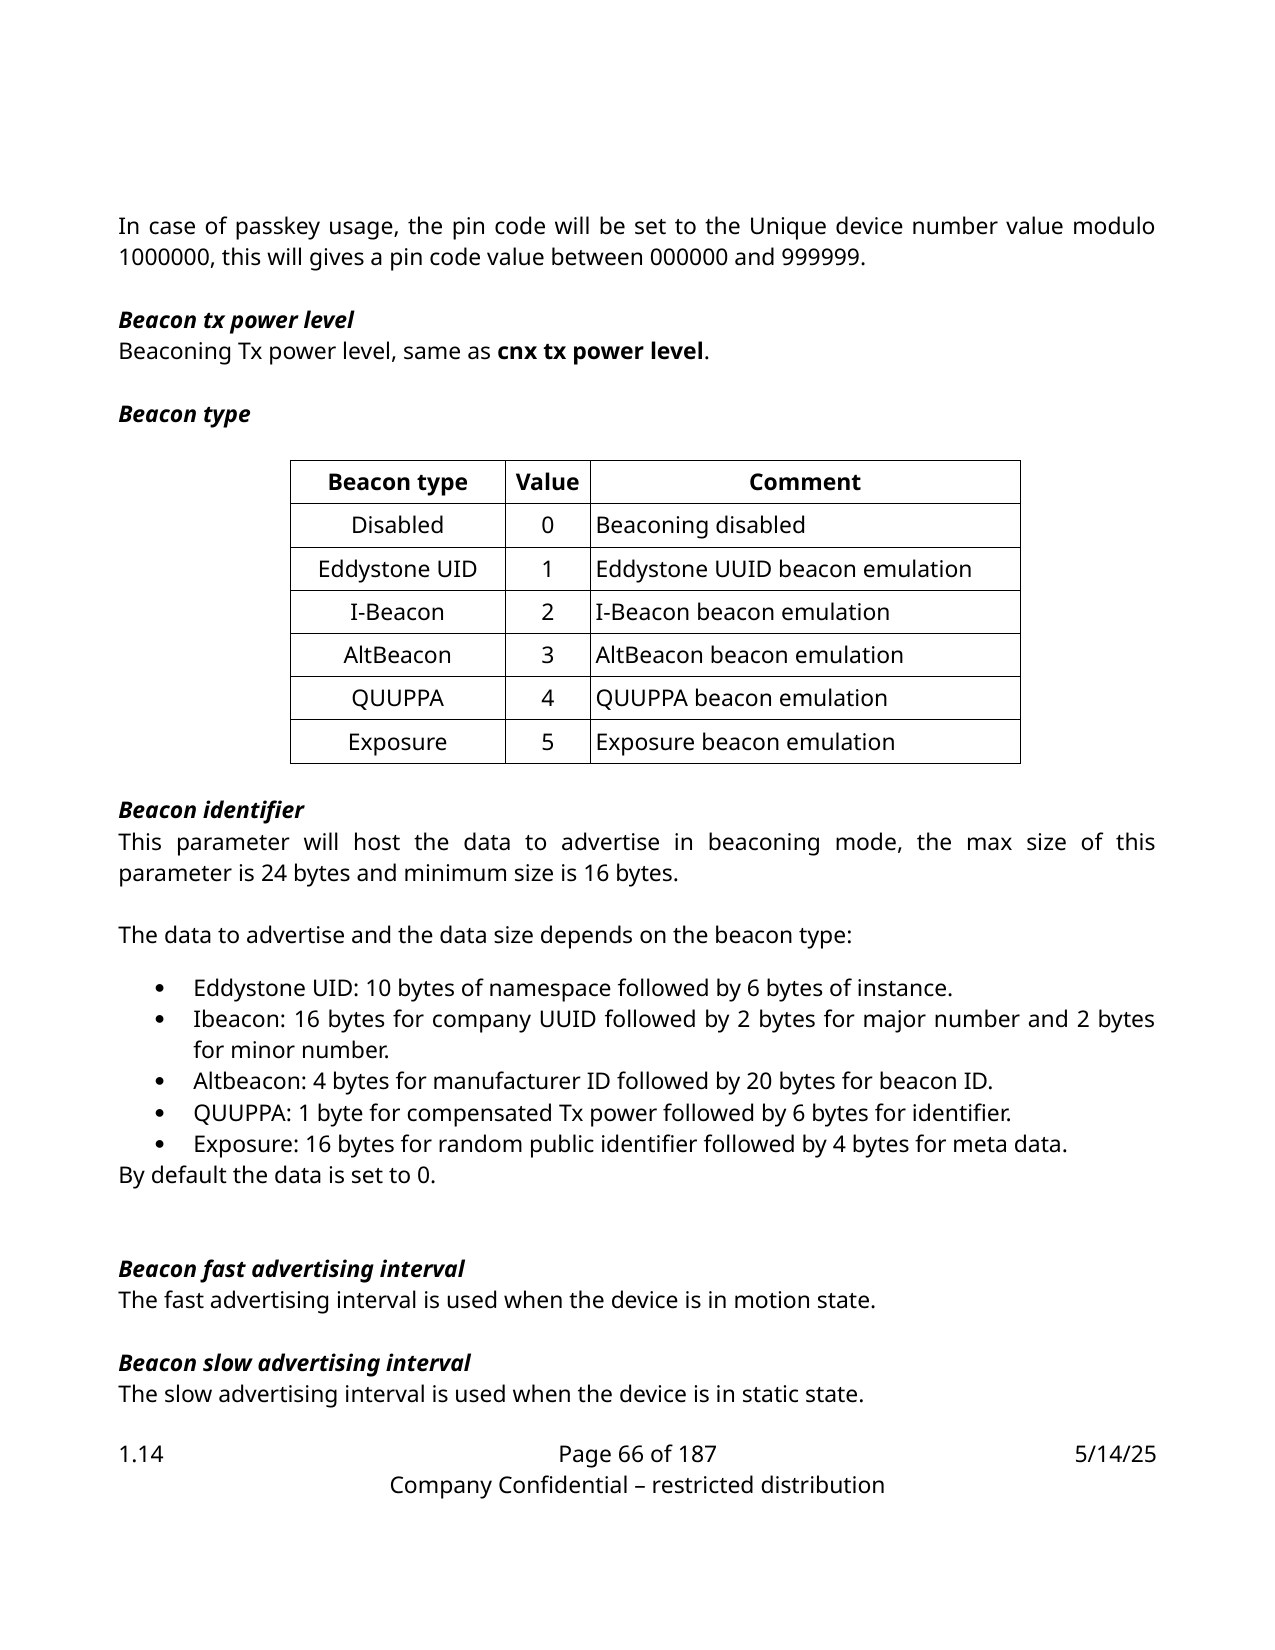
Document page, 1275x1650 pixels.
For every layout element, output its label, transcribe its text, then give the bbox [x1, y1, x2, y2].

table_cell Disabled [291, 504, 505, 546]
table_header Comment [591, 461, 1020, 503]
text Beacon tx power level [118, 304, 1157, 335]
table_cell I-Beacon [291, 591, 505, 633]
table_cell Eddystone UID [291, 548, 505, 590]
text In case of passkey usage, the pin code will be set to the Unique device number value modulo 1000000, this will gives a pin code value between 000000 and 999999. [118, 210, 1157, 272]
table_cell Beaconing disabled [591, 504, 1020, 546]
table_cell 0 [506, 504, 590, 546]
table_cell 2 [506, 591, 590, 633]
text The fast advertising interval is used when the device is in motion state. [118, 1284, 1157, 1315]
text By default the data is set to 0. [118, 1159, 1157, 1190]
table_cell I-Beacon beacon emulation [591, 591, 1020, 633]
list Eddystone UID: 10 bytes of namespace followed by 6 bytes of instance. [156, 971, 1157, 1003]
text The slow advertising interval is used when the device is in static state. [118, 1378, 1157, 1409]
table_header Beacon type [291, 461, 505, 503]
list Ibeacon: 16 bytes for company UUID followed by 2 bytes for major number and 2 bytes for minor number. [156, 1003, 1157, 1065]
text Beacon fast advertising interval [118, 1253, 1157, 1284]
list Altbeacon: 4 bytes for manufacturer ID followed by 20 bytes for beacon ID. [156, 1065, 1157, 1096]
table_cell 4 [506, 677, 590, 719]
text The data to advertise and the data size depends on the beacon type: [118, 919, 1157, 951]
text Beacon identifier [118, 794, 1157, 826]
table_cell QUUPPA beacon emulation [591, 677, 1020, 719]
table_cell QUUPPA [291, 677, 505, 719]
table_cell AltBeacon [291, 634, 505, 676]
text Beaconing Tx power level, same as cnx tx power level. [118, 335, 1157, 366]
table_cell 3 [506, 634, 590, 676]
table_cell 1 [506, 548, 590, 590]
table_cell Eddystone UUID beacon emulation [591, 548, 1020, 590]
table_cell Exposure beacon emulation [591, 720, 1020, 763]
text Beacon type [118, 397, 1157, 429]
table_header Value [506, 461, 590, 503]
table_cell 5 [506, 720, 590, 763]
list Exposure: 16 bytes for random public identifier followed by 4 bytes for meta data. [156, 1128, 1157, 1159]
text This parameter will host the data to advertise in beaconing mode, the max size of this parameter is 24 bytes and minimum size is 16 bytes. [118, 826, 1157, 888]
list QUUPPA: 1 byte for compensated Tx power followed by 6 bytes for identifier. [156, 1096, 1157, 1128]
table_cell Exposure [291, 720, 505, 763]
text Beacon slow advertising interval [118, 1346, 1157, 1378]
table_cell AltBeacon beacon emulation [591, 634, 1020, 676]
